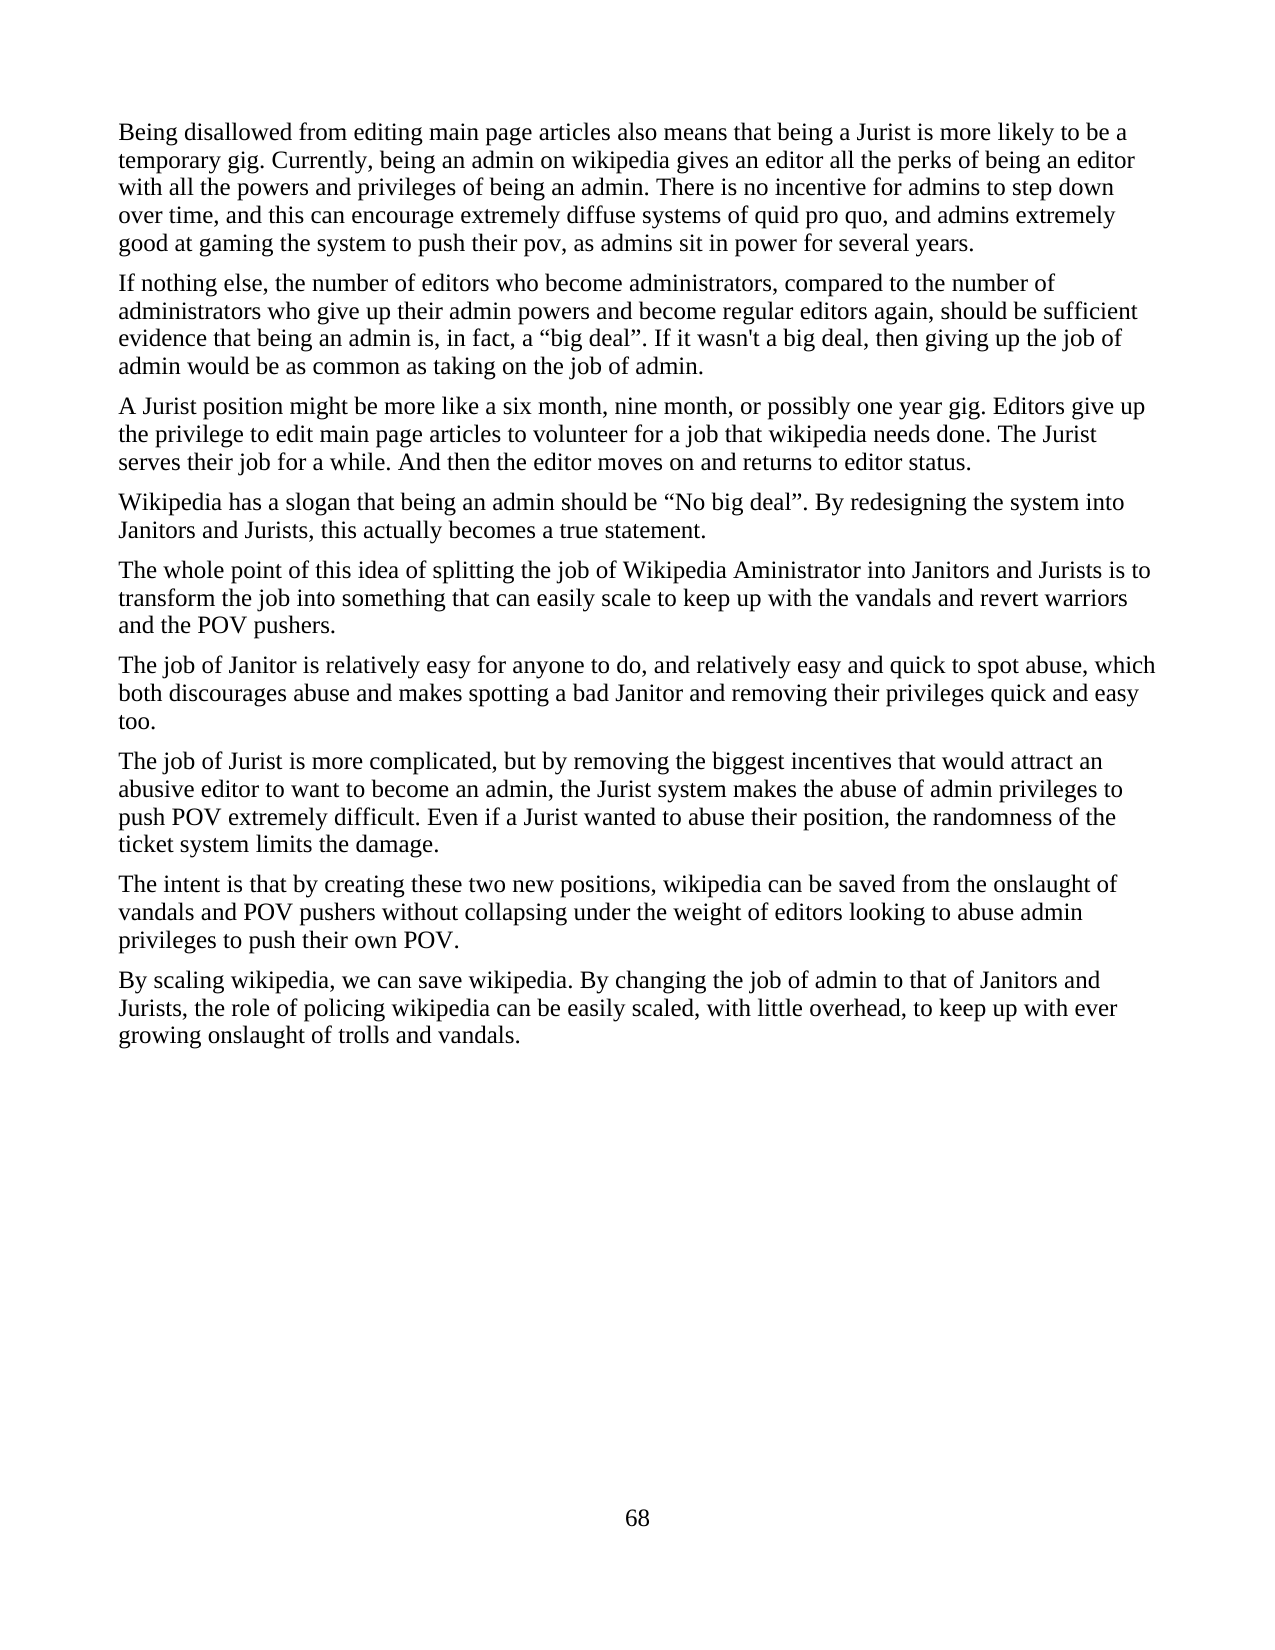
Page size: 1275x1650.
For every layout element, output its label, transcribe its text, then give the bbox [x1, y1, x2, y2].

text The job of Jurist is more complicated, but by removing the biggest incentives that would attract an abusive editor to want to become an admin, the Jurist system makes the abuse of admin privileges to push POV extremely difficult. Even if a Jurist wanted to abuse their position, the randomness of the ticket system limits the damage. [118, 747, 1157, 858]
text The intent is that by creating these two new positions, wikipedia can be saved from the onslaught of vandals and POV pushers without collapsing under the weight of editors looking to abuse admin privileges to push their own POV. [118, 871, 1157, 954]
text The whole point of this idea of splitting the job of Wikipedia Aministrator into Janitors and Jurists is to transform the job into something that can easily scale to keep up with the vandals and revert warriors and the POV pushers. [118, 556, 1157, 639]
text By scaling wikipedia, we can save wikipedia. By changing the job of admin to that of Janitors and Jurists, the role of policing wikipedia can be easily scaled, with little overhead, to keep up with ever growing onslaught of trolls and vandals. [118, 966, 1157, 1049]
text Being disallowed from editing main page articles also means that being a Jurist is more likely to be a temporary gig. Currently, being an admin on wikipedia gives an editor all the perks of being an editor with all the powers and privileges of being an admin. There is no incentive for admins to step down over time, and this can encourage extremely diffuse systems of quid pro quo, and admins extremely good at gaming the system to push their pov, as admins sit in power for several years. [118, 118, 1157, 257]
text A Jurist position might be more like a six month, nine month, or possibly one year gig. Editors give up the privilege to edit main page articles to volunteer for a job that wikipedia needs done. The Jurist serves their job for a while. And then the editor moves on and returns to editor status. [118, 392, 1157, 476]
text Wikipedia has a slogan that being an admin should be “No big deal”. By redesigning the system into Janitors and Jurists, this actually becomes a true statement. [118, 488, 1157, 543]
text The job of Janitor is relatively easy for anyone to do, and relatively easy and quick to spot abuse, which both discourages abuse and makes spotting a bad Janitor and removing their privileges quick and easy too. [118, 652, 1157, 735]
text If nothing else, the number of editors who become administrators, compared to the number of administrators who give up their admin powers and become regular editors again, should be sufficient evidence that being an admin is, in fact, a “big deal”. If it wasn't a big deal, then giving up the job of admin would be as common as taking on the job of admin. [118, 269, 1157, 380]
